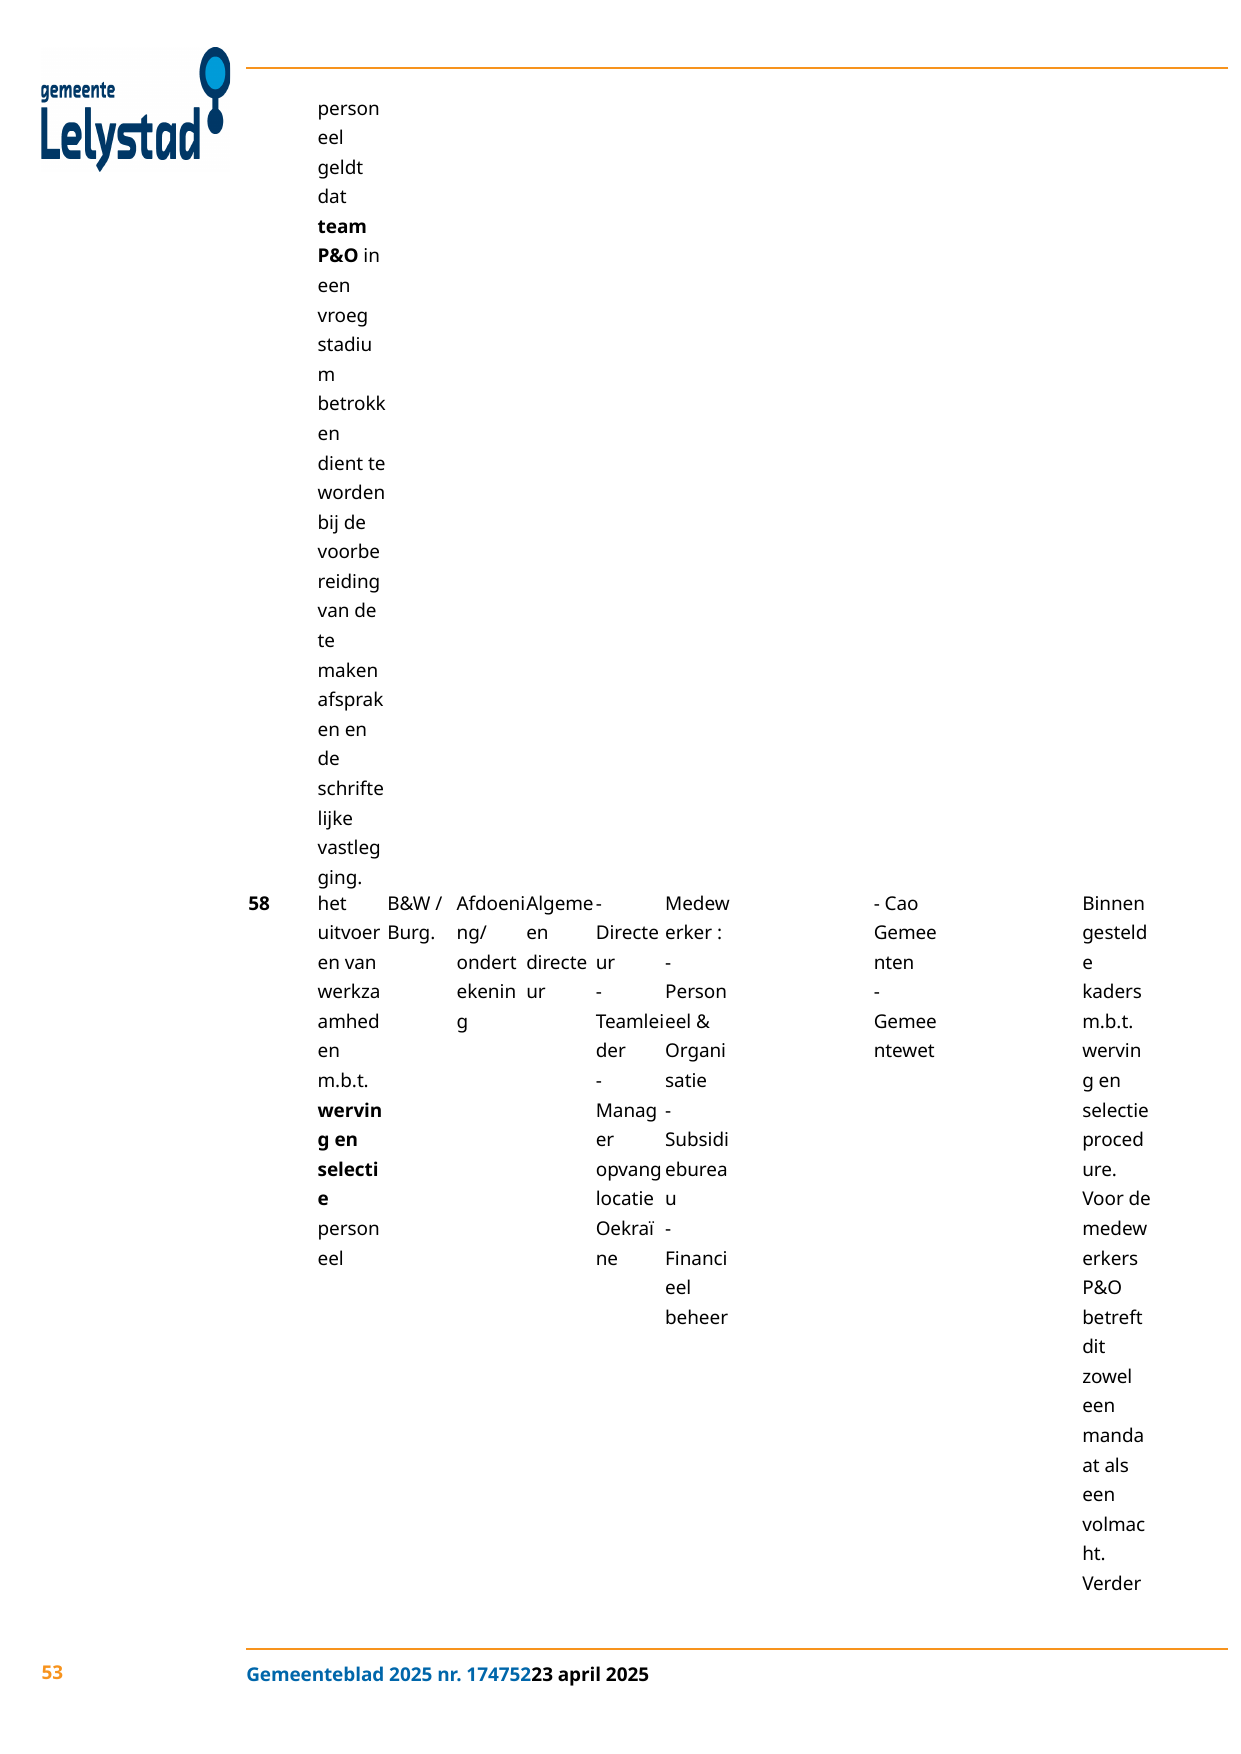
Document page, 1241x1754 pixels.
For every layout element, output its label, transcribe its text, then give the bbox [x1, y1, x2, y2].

table_cell [526, 95, 596, 890]
table_cell [874, 95, 943, 890]
table_cell Afdoening/ondertekening [456, 890, 526, 1596]
table_cell Medewerker : - Personeel & Organisatie - Subsidiebureau - Financieel beheer [665, 890, 734, 1596]
table_cell [804, 95, 873, 890]
table_cell Binnen gestelde kaders m.b.t. werving en selectieprocedure. Voor de medewerkers P&O betreft dit zowel een mandaat als een volmacht. Verder [1082, 890, 1152, 1596]
table_cell Algemeen directeur [526, 890, 596, 1596]
table_cell het uitvoeren van werkzaamheden m.b.t. werving en selectie personeel [318, 890, 387, 1596]
table_cell 58 [248, 890, 317, 1596]
table_cell [665, 95, 734, 890]
table_cell [1013, 890, 1082, 1596]
table_cell [387, 95, 456, 890]
table_cell personeel geldt dat team P&O in een vroeg stadium betrokken dient te worden bij de voorbereiding van de te maken afspraken en de schriftelijke vastlegging. [318, 95, 387, 890]
table_cell B&W / Burg. [387, 890, 456, 1596]
table_cell [804, 890, 873, 1596]
table_cell [1082, 95, 1152, 890]
table_cell [943, 95, 1013, 890]
table_cell [248, 95, 317, 890]
table_cell - Directeur - Teamleider - Manager opvanglocatie Oekraïne [596, 890, 665, 1596]
table_cell [456, 95, 526, 890]
table_cell [596, 95, 665, 890]
table_cell [735, 890, 804, 1596]
table_cell - Cao Gemeenten - Gemeentewet [874, 890, 943, 1596]
table_cell [943, 890, 1013, 1596]
table_cell [735, 95, 804, 890]
picture [41, 47, 231, 172]
table_cell [1013, 95, 1082, 890]
